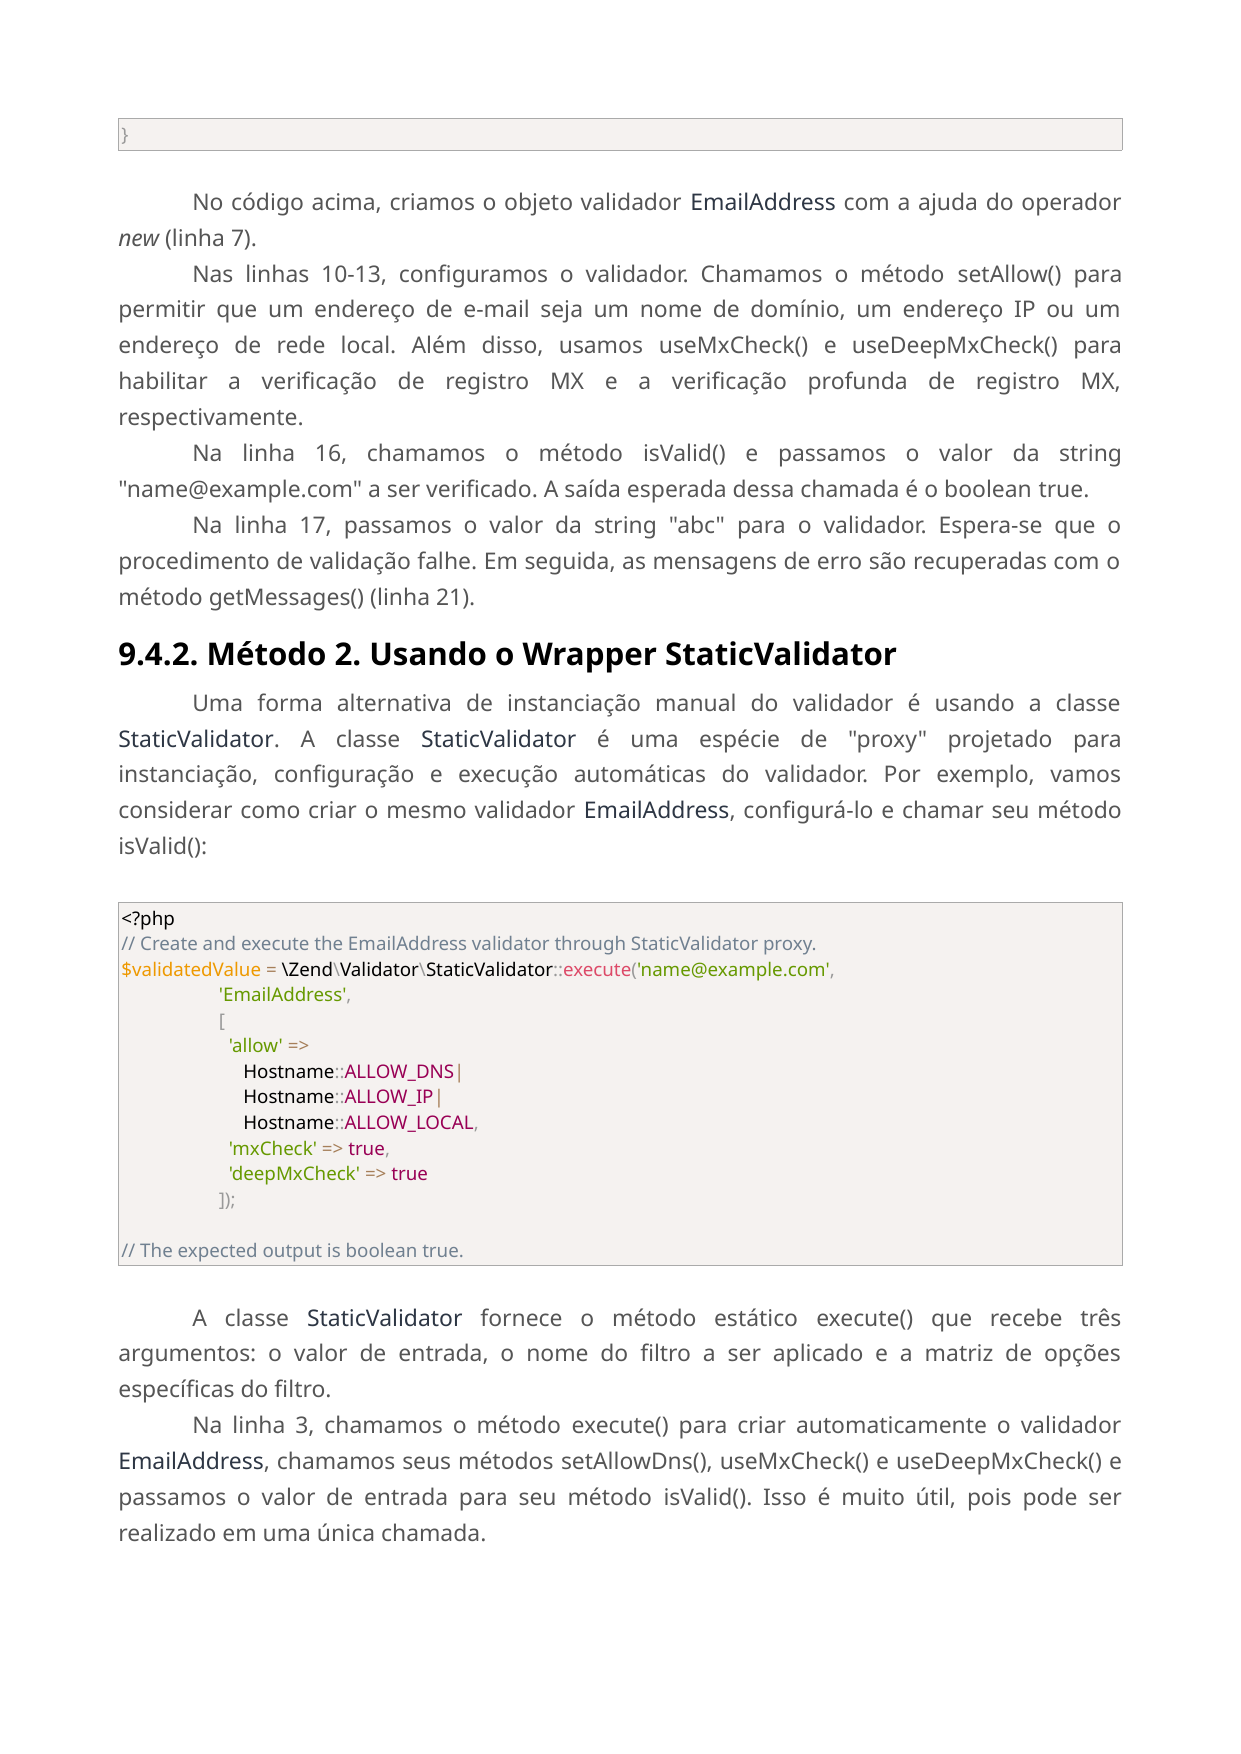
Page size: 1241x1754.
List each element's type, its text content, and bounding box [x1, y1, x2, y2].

subtitle 9.4.2. Método 2. Usando o Wrapper StaticValidator [118, 631, 1122, 674]
text A classe StaticValidator fornece o método estático execute() que recebe três argumentos: o valor de entrada, o nome do filtro a ser aplicado e a matriz de opções específicas do filtro. [118, 1301, 1122, 1404]
text <?php [119, 903, 1122, 928]
text // Create and execute the EmailAddress validator through StaticValidator proxy. [119, 928, 1122, 953]
text ]); [119, 1183, 1122, 1208]
text Na linha 17, passamos o valor da string "abc" para o validador. Espera-se que o procedimento de validação falhe. Em seguida, as mensagens de erro são recuperadas com o método getMessages() (linha 21). [118, 509, 1122, 612]
text Hostname::ALLOW_IP| [119, 1081, 1122, 1106]
text [ [119, 1004, 1122, 1030]
text Na linha 3, chamamos o método execute() para criar automaticamente o validador EmailAddress, chamamos seus métodos setAllowDns(), useMxCheck() e useDeepMxCheck() e passamos o valor de entrada para seu método isValid(). Isso é muito útil, pois pode ser realizado em uma única chamada. [118, 1409, 1122, 1548]
text Uma forma alternativa de instanciação manual do validador é usando a classe StaticValidator. A classe StaticValidator é uma espécie de "proxy" projetado para instanciação, configuração e execução automáticas do validador. Por exemplo, vamos considerar como criar o mesmo validador EmailAddress, configurá-lo e chamar seu método isValid(): [118, 687, 1122, 862]
text Na linha 16, chamamos o método isValid() e passamos o valor da string "name@example.com" a ser verificado. A saída esperada dessa chamada é o boolean true. [118, 437, 1122, 504]
text 'EmailAddress', [119, 979, 1122, 1004]
text } [119, 119, 1122, 150]
text Hostname::ALLOW_DNS| [119, 1055, 1122, 1081]
text 'allow' => [119, 1030, 1122, 1055]
text Hostname::ALLOW_LOCAL, [119, 1106, 1122, 1132]
text No código acima, criamos o objeto validador EmailAddress com a ajuda do operador new (linha 7). [118, 186, 1122, 253]
text // The expected output is boolean true. [119, 1234, 1122, 1265]
text Nas linhas 10-13, configuramos o validador. Chamamos o método setAllow() para permitir que um endereço de e-mail seja um nome de domínio, um endereço IP ou um endereço de rede local. Além disso, usamos useMxCheck() e useDeepMxCheck() para habilitar a verificação de registro MX e a verificação profunda de registro MX, respectivamente. [118, 257, 1122, 432]
text 'mxCheck' => true, [119, 1132, 1122, 1157]
text 'deepMxCheck' => true [119, 1157, 1122, 1183]
text $validatedValue = \Zend\Validator\StaticValidator::execute('name@example.com', [119, 953, 1122, 979]
